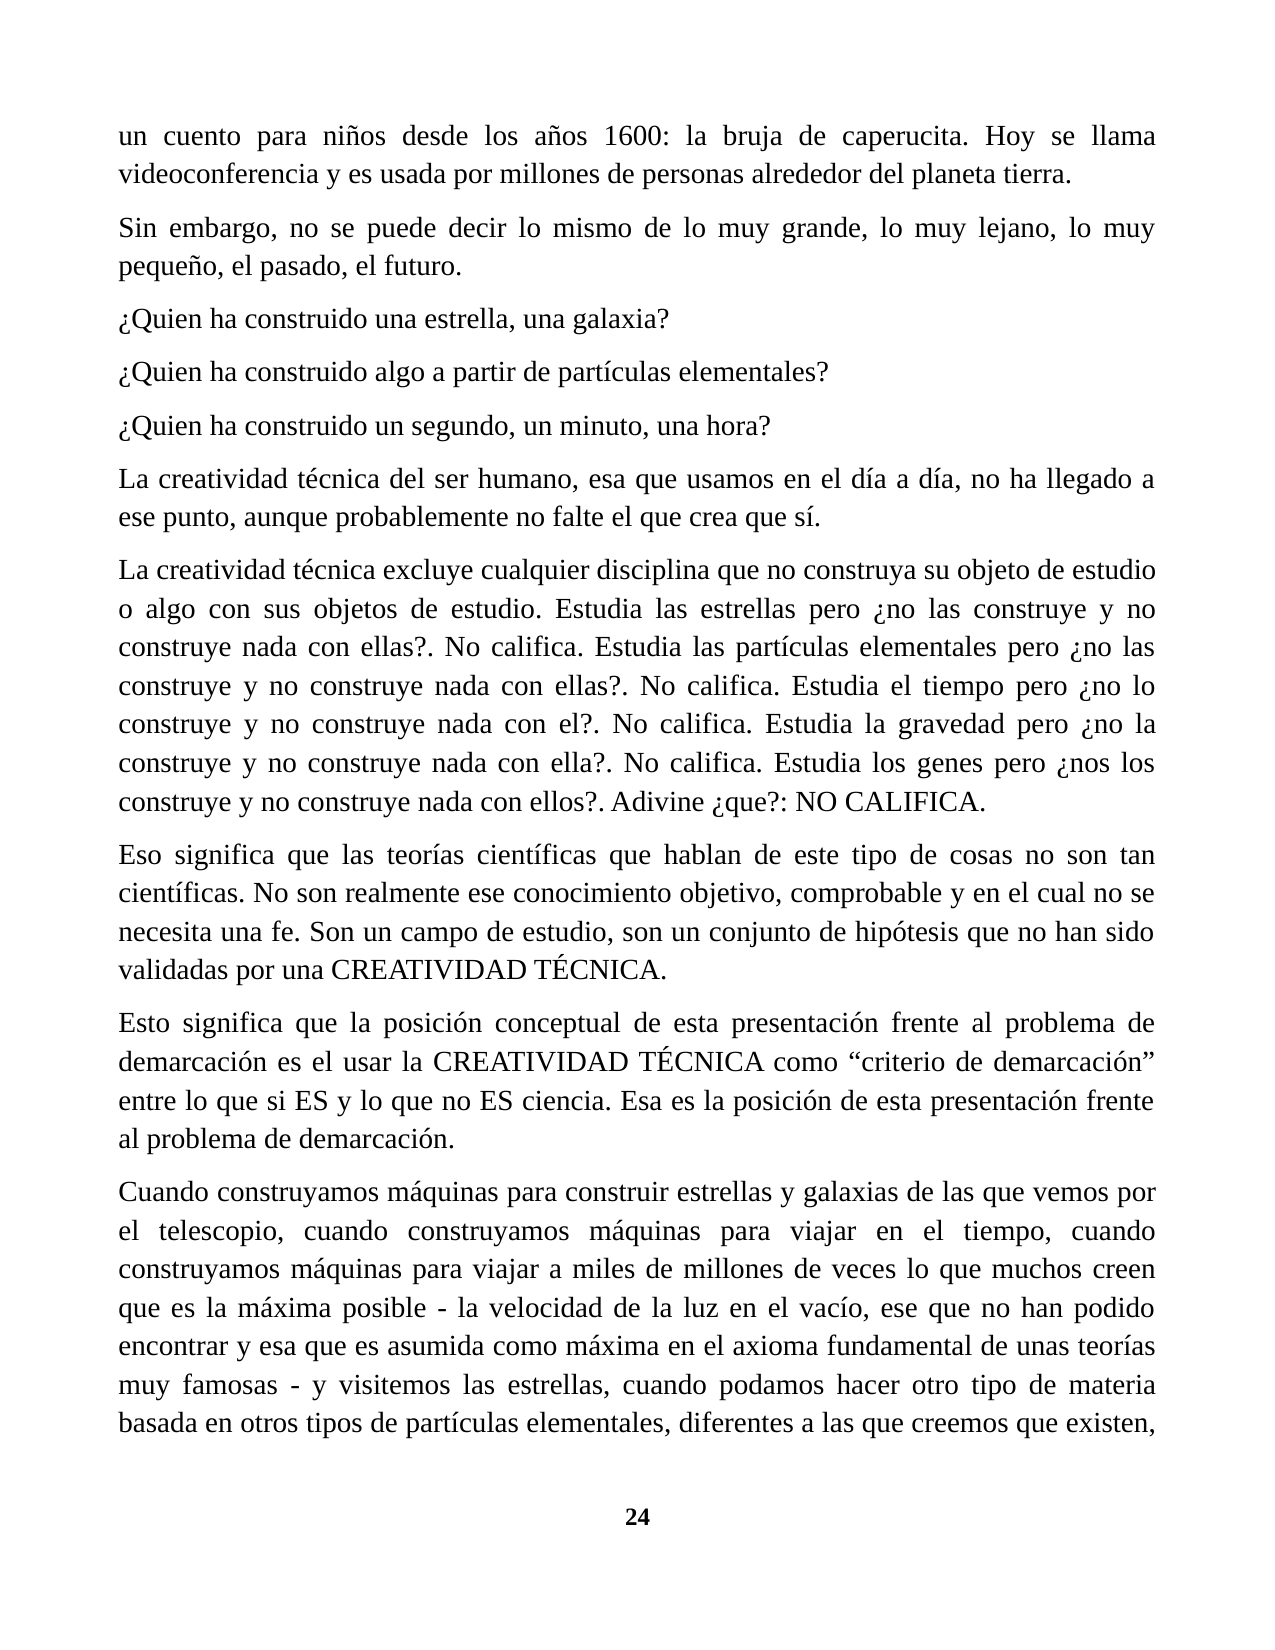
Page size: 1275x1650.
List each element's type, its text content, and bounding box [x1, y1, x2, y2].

text Esto significa que la posición conceptual de esta presentación frente al problema de demarcación es el usar la CREATIVIDAD TÉCNICA como “criterio de demarcación” entre lo que si ES y lo que no ES ciencia. Esa es la posición de esta presentación frente al problema de demarcación. [118, 1006, 1157, 1155]
text Cuando construyamos máquinas para construir estrellas y galaxias de las que vemos por el telescopio, cuando construyamos máquinas para viajar en el tiempo, cuando construyamos máquinas para viajar a miles de millones de veces lo que muchos creen que es la máxima posible - la velocidad de la luz en el vacío, ese que no han podido encontrar y esa que es asumida como máxima en el axioma fundamental de unas teorías muy famosas - y visitemos las estrellas, cuando podamos hacer otro tipo de materia basada en otros tipos de partículas elementales, diferentes a las que creemos que existen, [118, 1174, 1157, 1439]
text ¿Quien ha construido algo a partir de partículas elementales? [118, 354, 1157, 388]
text La creatividad técnica excluye cualquier disciplina que no construya su objeto de estudio o algo con sus objetos de estudio. Estudia las estrellas pero ¿no las construye y no construye nada con ellas?. No califica. Estudia las partículas elementales pero ¿no las construye y no construye nada con ellas?. No califica. Estudia el tiempo pero ¿no lo construye y no construye nada con el?. No califica. Estudia la gravedad pero ¿no la construye y no construye nada con ella?. No califica. Estudia los genes pero ¿nos los construye y no construye nada con ellos?. Adivine ¿que?: NO CALIFICA. [118, 552, 1157, 817]
text La creatividad técnica del ser humano, esa que usamos en el día a día, no ha llegado a ese punto, aunque probablemente no falte el que crea que sí. [118, 461, 1157, 533]
text un cuento para niños desde los años 1600: la bruja de caperucita. Hoy se llama videoconferencia y es usada por millones de personas alrededor del planeta tierra. [118, 118, 1157, 190]
text ¿Quien ha construido una estrella, una galaxia? [118, 301, 1157, 335]
text Sin embargo, no se puede decir lo mismo de lo muy grande, lo muy lejano, lo muy pequeño, el pasado, el futuro. [118, 210, 1157, 282]
text ¿Quien ha construido un segundo, un minuto, una hora? [118, 408, 1157, 441]
text Eso significa que las teorías científicas que hablan de este tipo de cosas no son tan científicas. No son realmente ese conocimiento objetivo, comprobable y en el cual no se necesita una fe. Son un campo de estudio, son un conjunto de hipótesis que no han sido validadas por una CREATIVIDAD TÉCNICA. [118, 837, 1157, 986]
